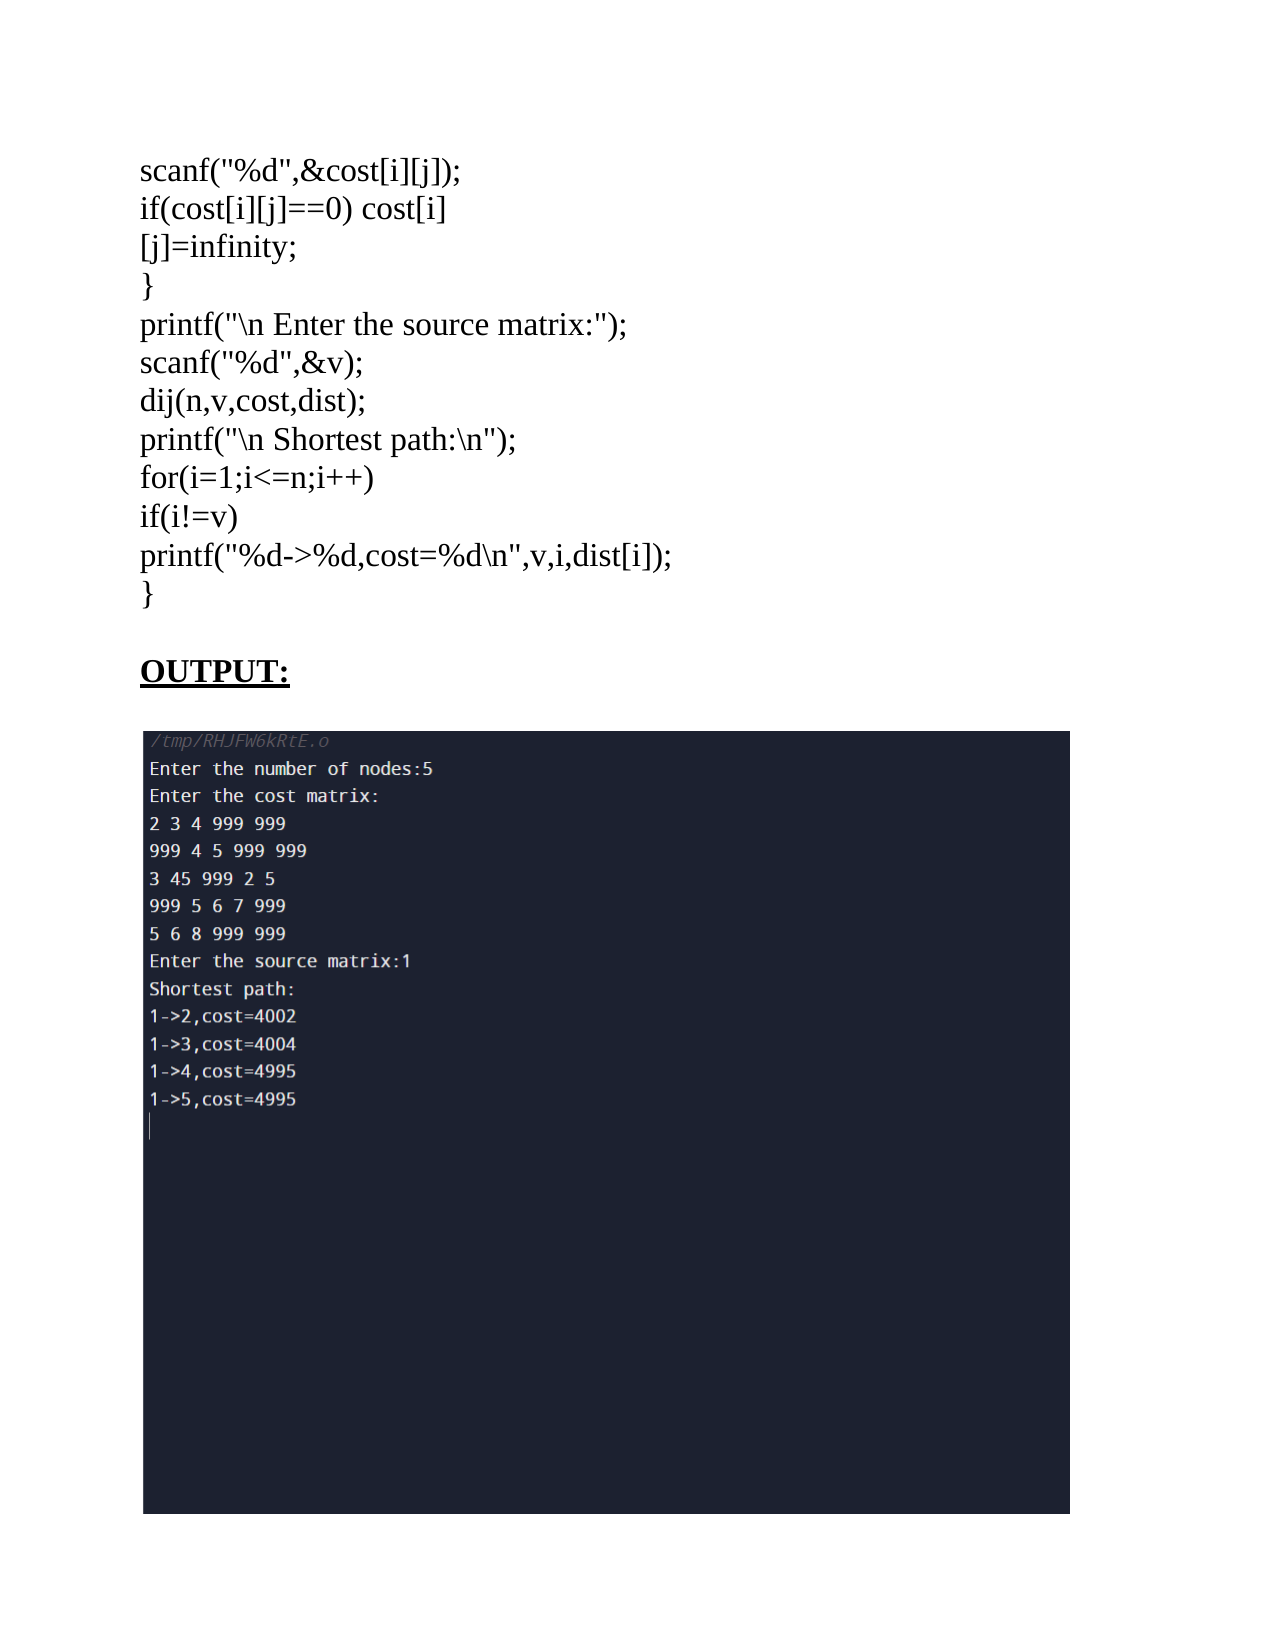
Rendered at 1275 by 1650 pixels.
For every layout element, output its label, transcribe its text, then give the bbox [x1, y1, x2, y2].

text OUTPUT: [139, 651, 1179, 689]
text scanf("%d",&cost[i][j]); if(cost[i][j]==0) cost[i][j]=infinity; [139, 150, 548, 265]
text printf("\n Enter the source matrix:"); scanf("%d",&v); [139, 304, 633, 381]
text } [139, 265, 1179, 303]
text printf("\n Shortest path:\n"); for(i=1;i<=n;i++) [139, 419, 548, 496]
text printf("%d->%d,cost=%d\n",v,i,dist[i]); [139, 535, 1179, 573]
text if(i!=v) [139, 496, 1179, 534]
text dij(n,v,cost,dist); [139, 381, 1179, 419]
text } [139, 573, 1179, 612]
picture [142, 731, 1070, 1514]
